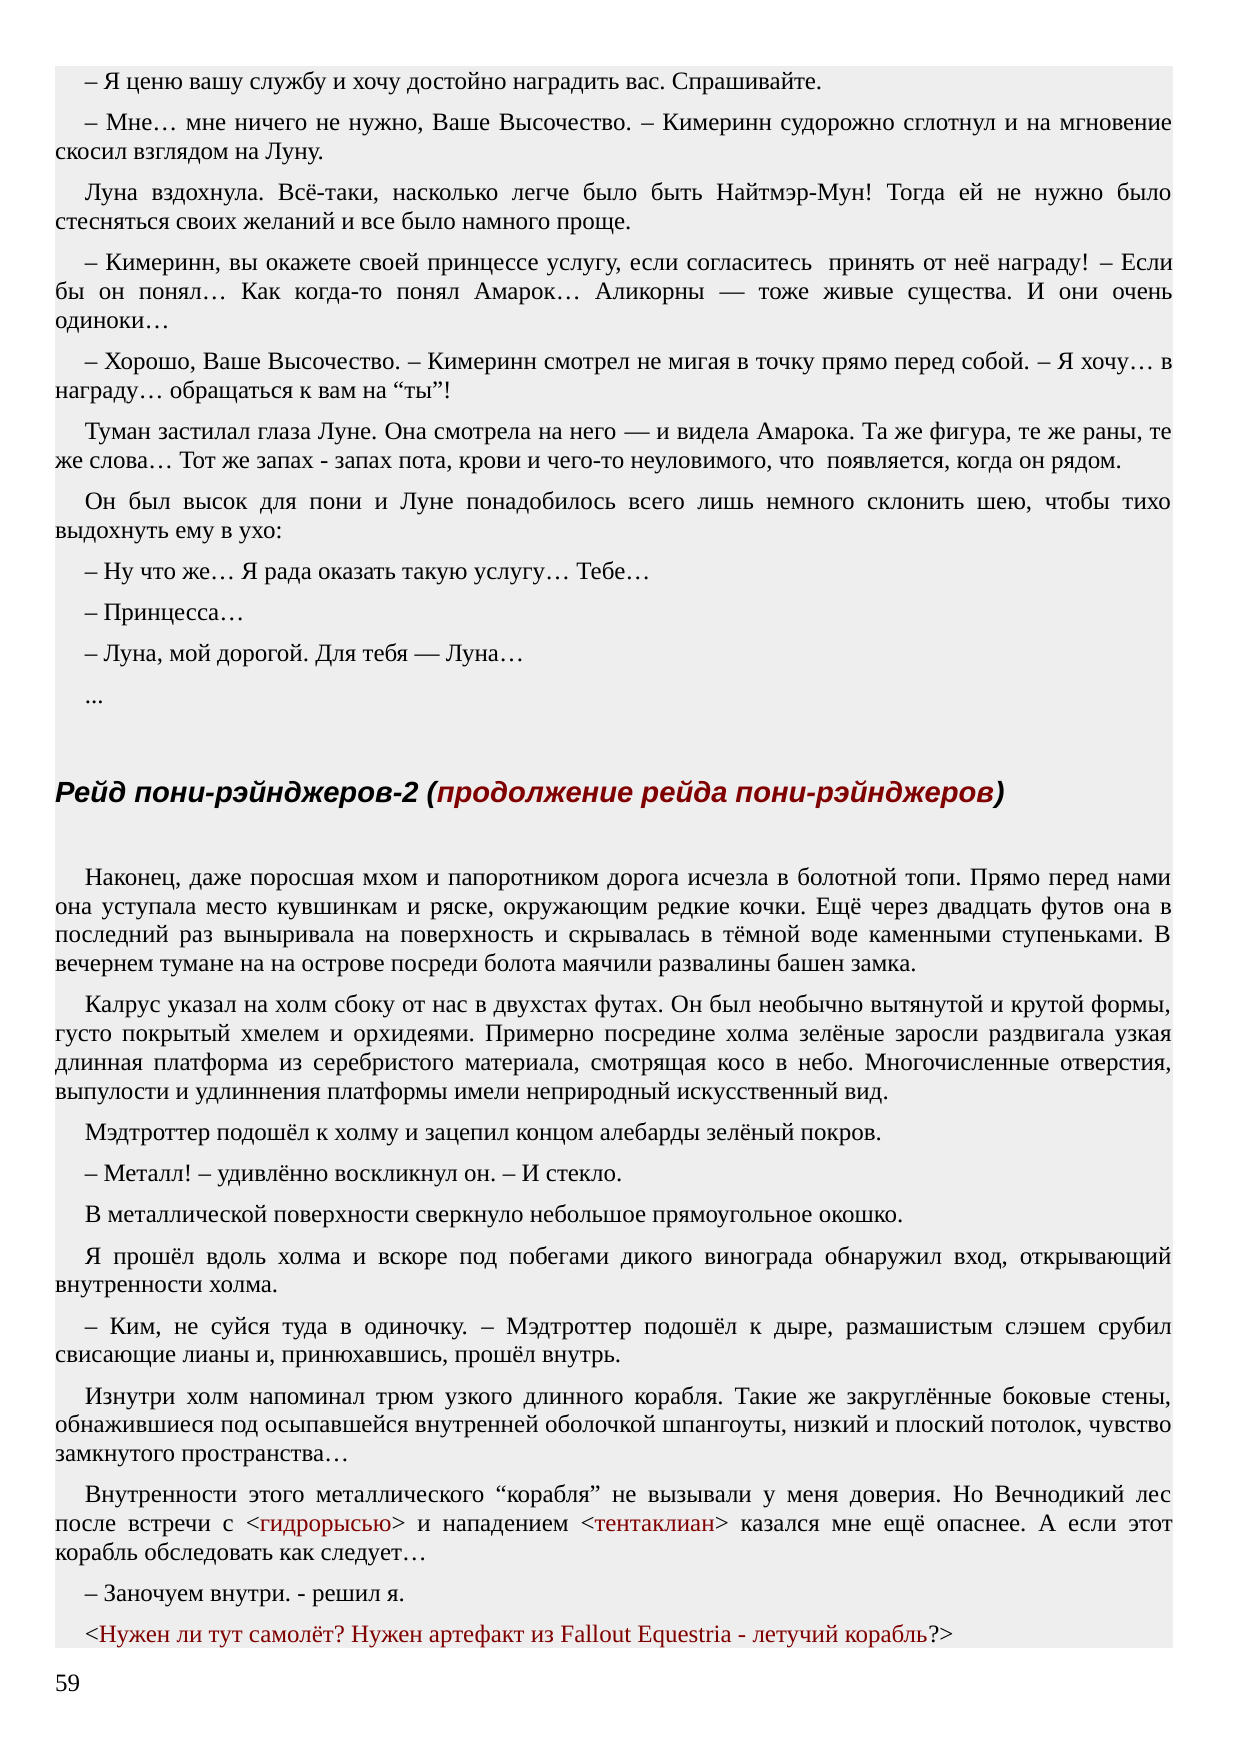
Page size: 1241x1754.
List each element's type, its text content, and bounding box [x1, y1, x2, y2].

text – Луна, мой дорогой. Для тебя — Луна… [55, 638, 1173, 667]
text – Заночуем внутри. - решил я. [55, 1578, 1173, 1607]
text – Принцесса… [55, 597, 1173, 626]
text Внутренности этого металлического “корабля” не вызывали у меня доверия. Но Вечнодикий лес после встречи с <гидрорысью> и нападением <тентаклиан> казался мне ещё опаснее. А если этот корабль обследовать как следует… [55, 1479, 1173, 1566]
text – Хорошо, Ваше Высочество. – Кимеринн смотрел не мигая в точку прямо перед собой. – Я хочу… в награду… обращаться к вам на “ты”! [55, 346, 1173, 403]
text ... [55, 680, 1173, 708]
text – Ким, не суйся туда в одиночку. – Мэдтроттер подошёл к дыре, размашистым слэшем срубил свисающие лианы и, принюхавшись, прошёл внутрь. [55, 1311, 1173, 1368]
text Мэдтроттер подошёл к холму и зацепил концом алебарды зелёный покров. [55, 1117, 1173, 1146]
text Калрус указал на холм сбоку от нас в двухстах футах. Он был необычно вытянутой и крутой формы, густо покрытый хмелем и орхидеями. Примерно посредине холма зелёные заросли раздвигала узкая длинная платформа из серебристого материала, смотрящая косо в небо. Многочисленные отверстия, выпулости и удлиннения платформы имели неприродный искусственный вид. [55, 989, 1173, 1104]
text <Нужен ли тут самолёт? Нужен артефакт из Fallout Equestria - летучий корабль?> [55, 1619, 1173, 1648]
text – Металл! – удивлённо воскликнул он. – И стекло. [55, 1158, 1173, 1187]
text Я прошёл вдоль холма и вскоре под побегами дикого винограда обнаружил вход, открывающий внутренности холма. [55, 1241, 1173, 1298]
text Наконец, даже поросшая мхом и папоротником дорога исчезла в болотной топи. Прямо перед нами она уступала место кувшинкам и ряске, окружающим редкие кочки. Ещё через двадцать футов она в последний раз выныривала на поверхность и скрывалась в тёмной воде каменными ступеньками. В вечернем тумане на на острове посреди болота маячили развалины башен замка. [55, 862, 1173, 977]
text Луна вздохнула. Всё-таки, насколько легче было быть Найтмэр-Мун! Тогда ей не нужно было стесняться своих желаний и все было намного проще. [55, 177, 1173, 235]
text – Ну что же… Я рада оказать такую услугу… Тебе… [55, 556, 1173, 585]
text Он был высок для пони и Луне понадобилось всего лишь немного склонить шею, чтобы тихо выдохнуть ему в ухо: [55, 486, 1173, 543]
text – Мне… мне ничего не нужно, Ваше Высочество. – Кимеринн судорожно сглотнул и на мгновение скосил взглядом на Луну. [55, 107, 1173, 165]
text – Кимеринн, вы окажете своей принцессе услугу, если согласитесь принять от неё награду! – Если бы он понял… Как когда-то понял Амарок… Аликорны — тоже живые существа. И они очень одиноки… [55, 247, 1173, 333]
text В металлической поверхности сверкнуло небольшое прямоугольное окошко. [55, 1199, 1173, 1228]
text Туман застилал глаза Луне. Она смотрела на него — и видела Амарока. Та же фигура, те же раны, те же слова… Тот же запах - запах пота, крови и чего-то неуловимого, что появляется, когда он рядом. [55, 416, 1173, 473]
subtitle Рейд пони-рэйнджеров-2 (продолжение рейда пони-рэйнджеров) [55, 775, 1173, 808]
text – Я ценю вашу службу и хочу достойно наградить вас. Спрашивайте. [55, 66, 1173, 95]
text Изнутри холм напоминал трюм узкого длинного корабля. Такие же закруглённые боковые стены, обнажившиеся под осыпавшейся внутренней оболочкой шпангоуты, низкий и плоский потолок, чувство замкнутого пространства… [55, 1381, 1173, 1467]
